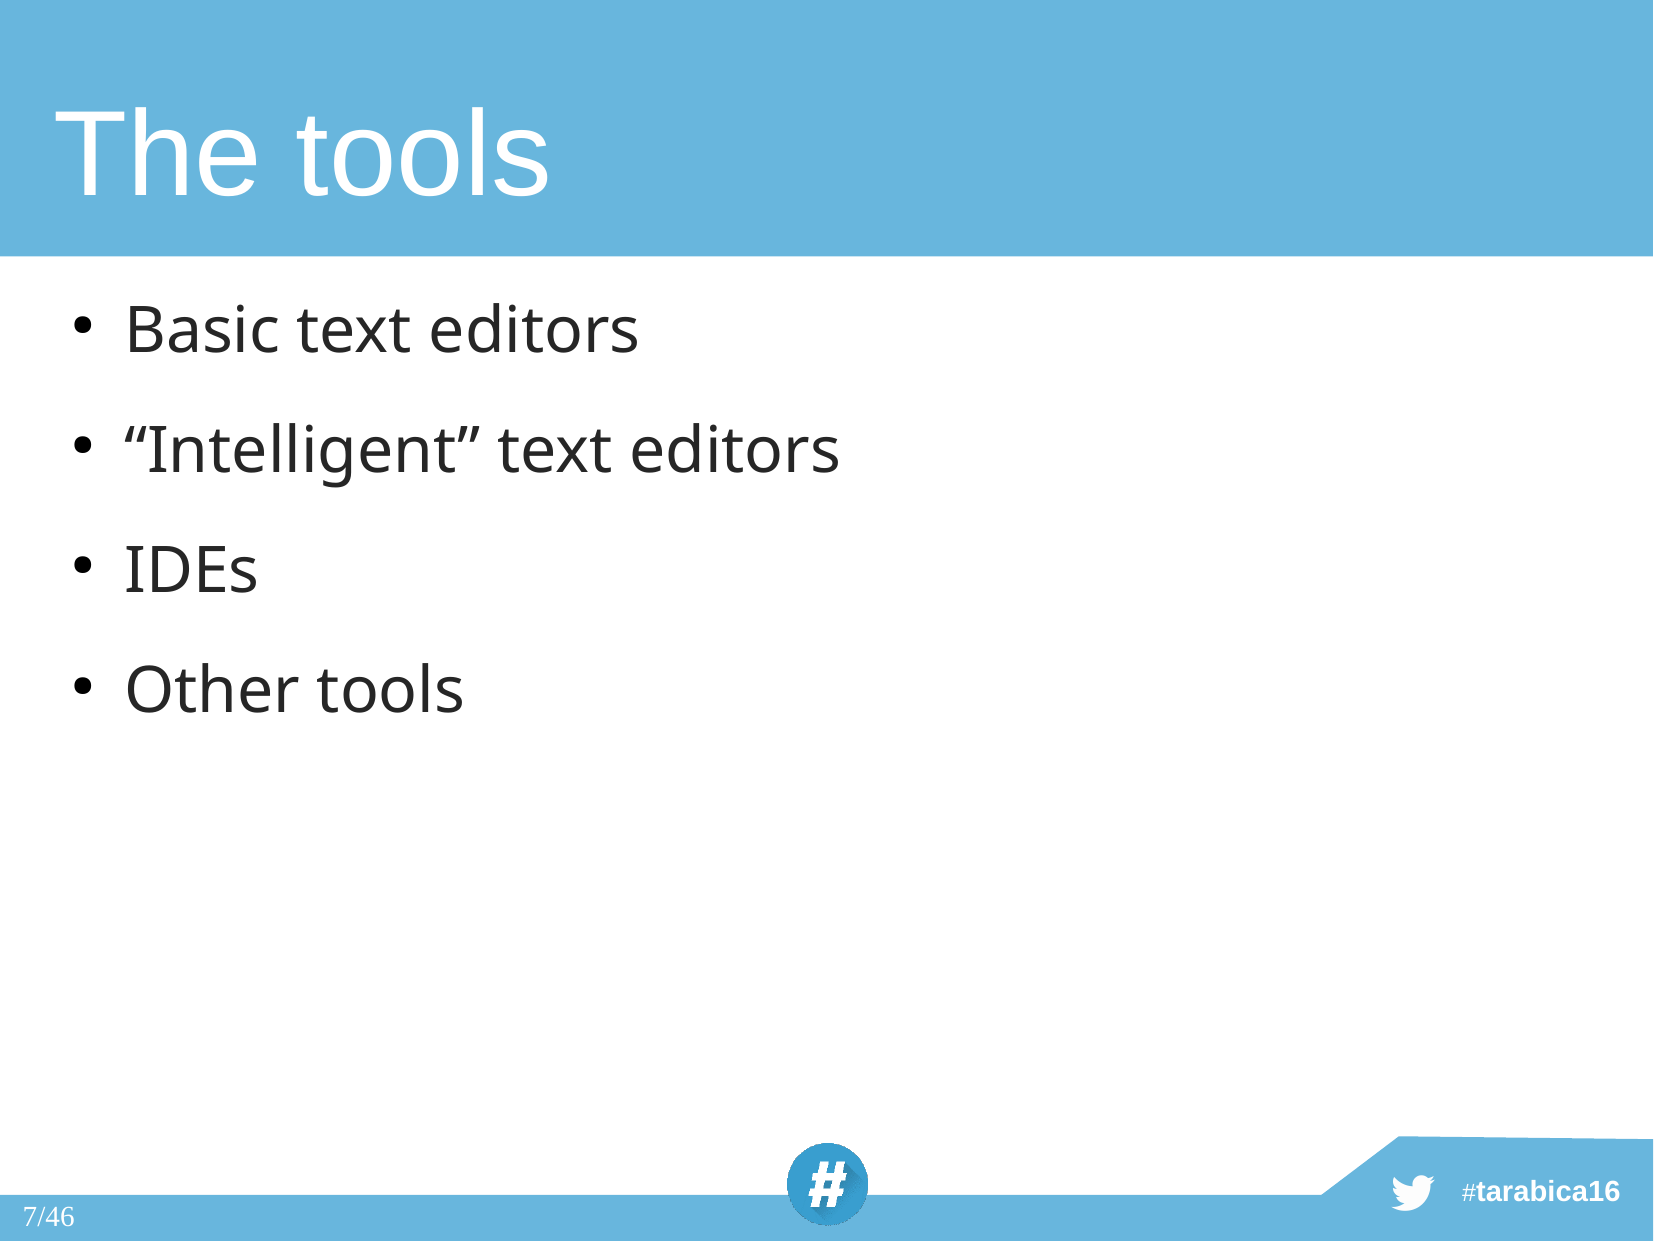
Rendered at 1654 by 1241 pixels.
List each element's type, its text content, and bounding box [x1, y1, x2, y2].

picture [1378, 1158, 1448, 1228]
list Basic text editors “Intelligent” text editors IDEs Other tools [53, 283, 1632, 1108]
title The tools [53, 49, 1600, 257]
picture [781, 1137, 873, 1230]
